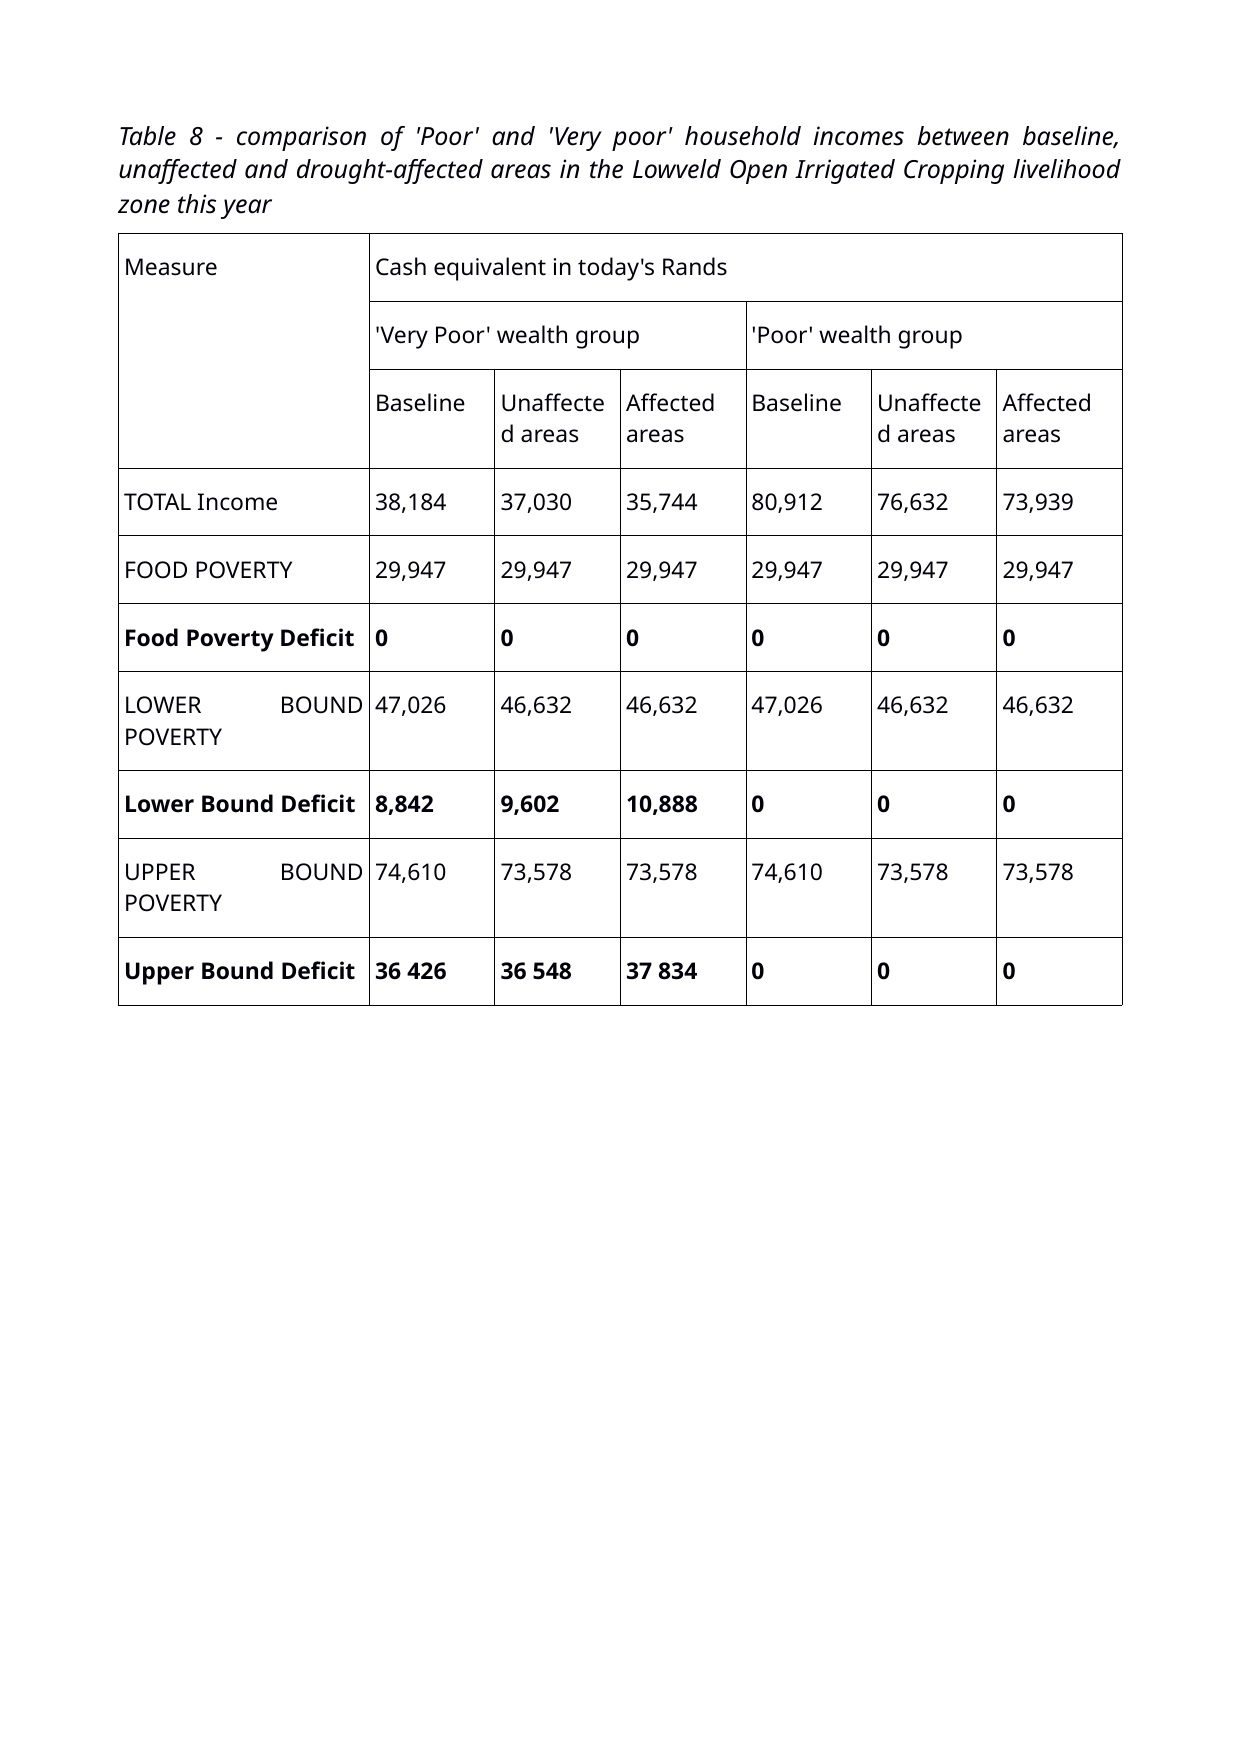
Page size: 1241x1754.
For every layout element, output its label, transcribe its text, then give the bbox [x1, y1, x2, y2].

table_cell 46,632 [621, 672, 746, 770]
table_cell 8,842 [370, 771, 494, 838]
table_cell TOTAL Income [119, 469, 369, 535]
table_cell 74,610 [747, 839, 871, 937]
table_cell 73,578 [495, 839, 620, 937]
table_cell 73,939 [997, 469, 1122, 535]
table_cell 9,602 [495, 771, 620, 838]
table_cell 0 [872, 771, 996, 838]
table_cell 29,947 [872, 536, 996, 603]
table_cell 35,744 [621, 469, 746, 535]
table_cell 38,184 [370, 469, 494, 535]
table_cell 0 [747, 771, 871, 838]
table_header Cash equivalent in today's Rands [370, 234, 1122, 301]
table_cell 10,888 [621, 771, 746, 838]
table_cell Affected areas [621, 370, 746, 467]
table_cell 0 [495, 604, 620, 671]
table_cell 0 [747, 604, 871, 671]
table_cell FOOD POVERTY [119, 536, 369, 603]
table_cell 73,578 [621, 839, 746, 937]
table_cell 'Very Poor' wealth group [370, 302, 746, 368]
table_header Measure [119, 234, 369, 467]
table_cell 76,632 [872, 469, 996, 535]
table_cell Upper Bound Deficit [119, 938, 369, 1005]
table_cell 0 [997, 604, 1122, 671]
table_cell 46,632 [997, 672, 1122, 770]
table_cell 80,912 [747, 469, 871, 535]
table_cell 36,548 [495, 938, 620, 1005]
table_cell 29,947 [621, 536, 746, 603]
table_cell LOWER BOUND POVERTY [119, 672, 369, 770]
table_cell 0 [872, 604, 996, 671]
table_cell 'Poor' wealth group [747, 302, 1122, 368]
table_cell Lower Bound Deficit [119, 771, 369, 838]
table_cell 47,026 [747, 672, 871, 770]
table_cell 0 [997, 938, 1122, 1005]
table_cell 29,947 [997, 536, 1122, 603]
table_cell 0 [747, 938, 871, 1005]
table_cell 0 [621, 604, 746, 671]
table_cell 29,947 [747, 536, 871, 603]
table_cell 73,578 [872, 839, 996, 937]
table_cell Baseline [747, 370, 871, 467]
table_cell 36,426 [370, 938, 494, 1005]
table_cell 47,026 [370, 672, 494, 770]
table_cell 46,632 [872, 672, 996, 770]
table_cell 37,030 [495, 469, 620, 535]
table_cell Unaffected areas [872, 370, 996, 467]
table_cell 0 [370, 604, 494, 671]
table_cell 0 [872, 938, 996, 1005]
table_cell 0 [997, 771, 1122, 838]
table_cell 46,632 [495, 672, 620, 770]
table_cell Baseline [370, 370, 494, 467]
table_cell Food Poverty Deficit [119, 604, 369, 671]
table_cell 37,834 [621, 938, 746, 1005]
table_cell UPPER BOUND POVERTY [119, 839, 369, 937]
table_cell 29,947 [495, 536, 620, 603]
table_cell Affected areas [997, 370, 1122, 467]
table_cell 29,947 [370, 536, 494, 603]
table_cell 73,578 [997, 839, 1122, 937]
table_cell 74,610 [370, 839, 494, 937]
table_cell Unaffected areas [495, 370, 620, 467]
text Table 8 - comparison of 'Poor' and 'Very poor' household incomes between baseline, unaffected and drought-affected areas in the Lowveld Open Irrigated Cropping livelihood zone this year [118, 118, 1122, 220]
